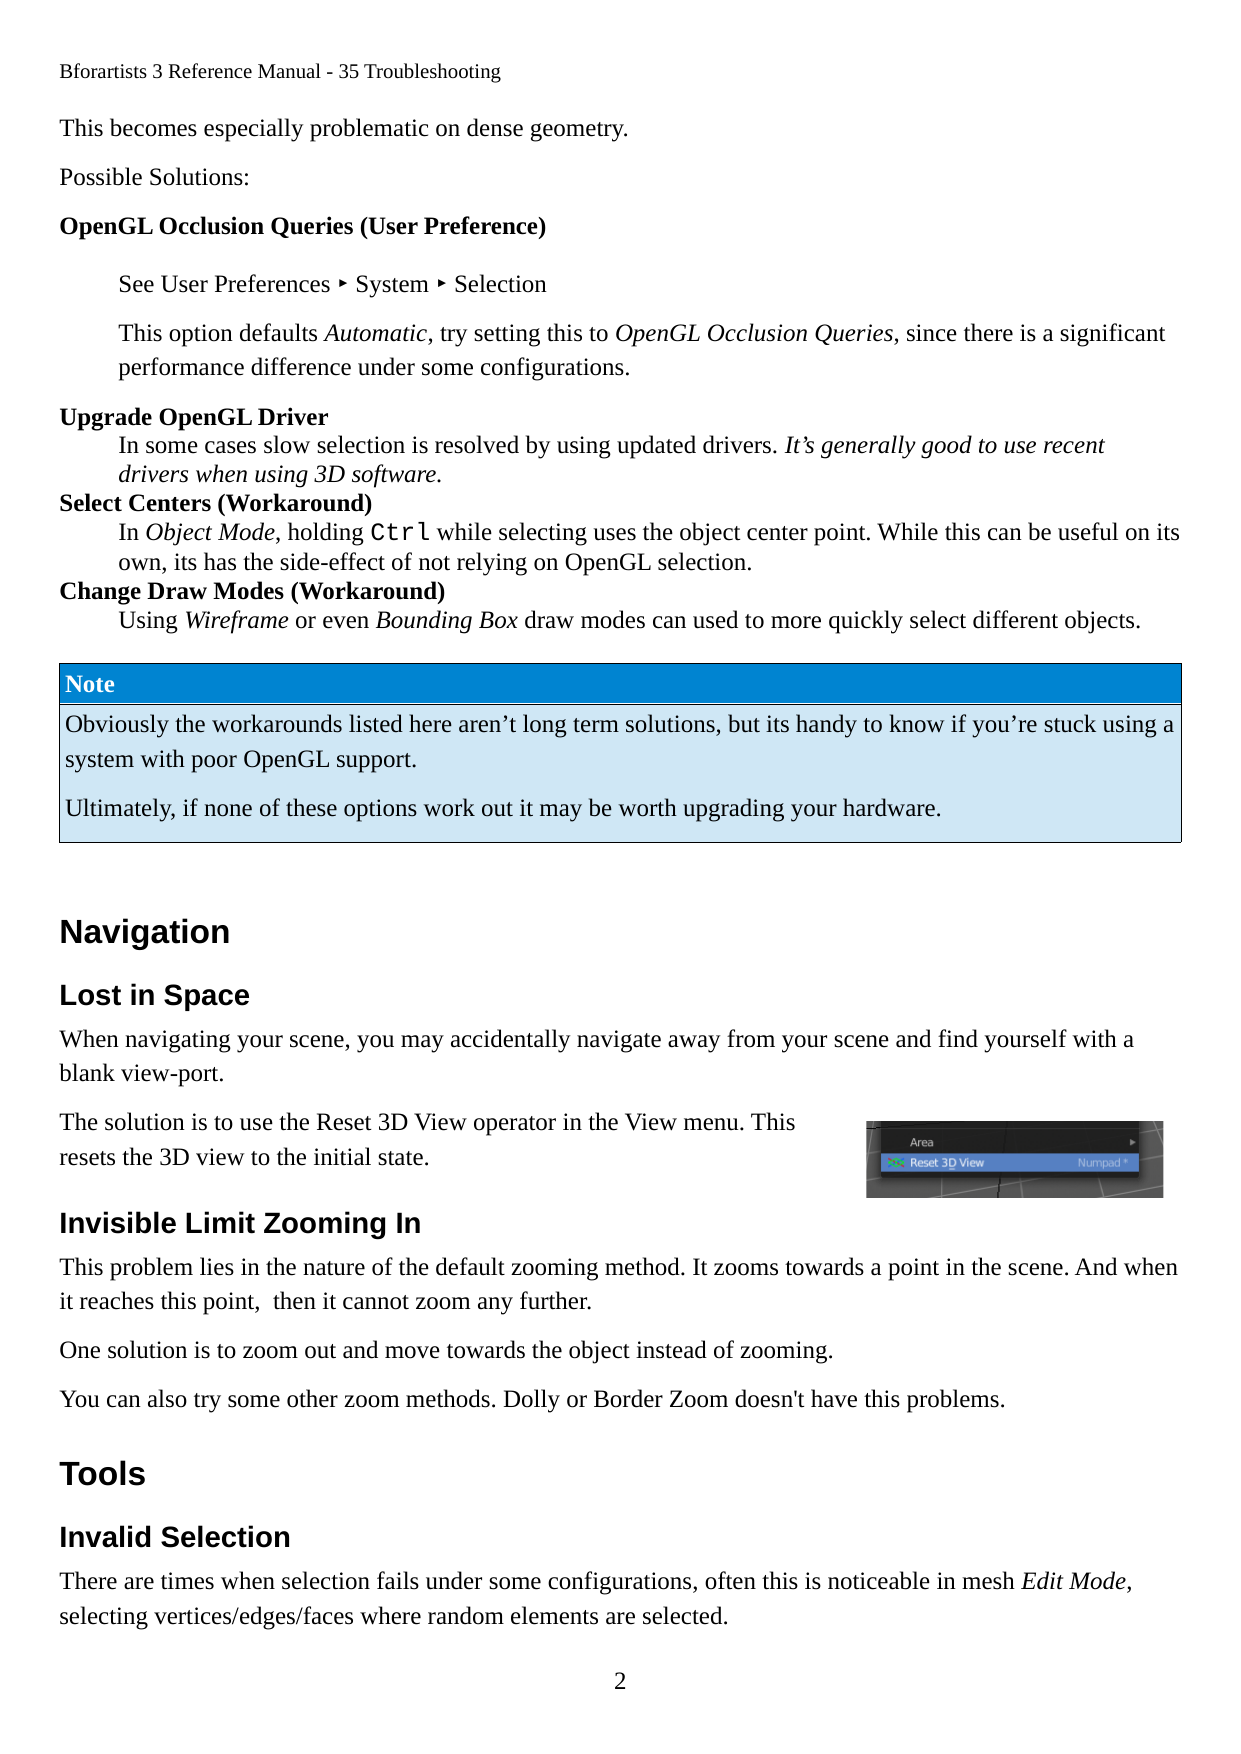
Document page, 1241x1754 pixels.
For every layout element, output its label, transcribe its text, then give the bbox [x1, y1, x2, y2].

text This becomes especially problematic on dense geometry. [59, 113, 1181, 141]
text One solution is to zoom out and move towards the object instead of zooming. [59, 1335, 1181, 1364]
subtitle Tools [59, 1454, 1181, 1493]
subtitle Invisible Limit Zooming In [59, 1206, 1181, 1239]
text Possible Solutions: [59, 162, 1181, 190]
list Using Wireframe or even Bounding Box draw modes can used to more quickly select different objects. [118, 605, 1181, 634]
text See User Preferences ‣ System ‣ Selection [118, 269, 1181, 298]
table_cell Obviously the workarounds listed here aren’t long term solutions, but its handy to know if you’re stuck using a system with poor OpenGL support. Ultimately, if none of these options work out it may be worth upgrading your hardware. [60, 705, 1181, 842]
text This problem lies in the nature of the default zooming method. It zooms towards a point in the scene. And when it reaches this point, then it cannot zoom any further. [59, 1252, 1181, 1315]
table_header Note [60, 664, 1181, 703]
subtitle Select Centers (Workaround) [59, 488, 1181, 517]
subtitle Invalid Selection [59, 1520, 1181, 1554]
picture [866, 1121, 1164, 1198]
text When navigating your scene, you may accidentally navigate away from your scene and find yourself with a blank view-port. [59, 1024, 1181, 1087]
list In some cases slow selection is resolved by using updated drivers. It’s generally good to use recent drivers when using 3D software. [118, 430, 1181, 488]
subtitle Upgrade OpenGL Driver [59, 402, 1181, 430]
subtitle Change Draw Modes (Workaround) [59, 576, 1181, 605]
subtitle OpenGL Occlusion Queries (User Preference) [59, 211, 1181, 239]
text The solution is to use the Reset 3D View operator in the View menu. This resets the 3D view to the initial state. [59, 1107, 1181, 1171]
subtitle Lost in Space [59, 978, 1181, 1011]
text This option defaults Automatic, try setting this to OpenGL Occlusion Queries, since there is a significant performance difference under some configurations. [118, 318, 1181, 381]
subtitle Navigation [59, 912, 1181, 951]
text There are times when selection fails under some configurations, often this is noticeable in mesh Edit Mode, selecting vertices/edges/faces where random elements are selected. [59, 1566, 1181, 1629]
list In Object Mode, holding Ctrl while selecting uses the object center point. While this can be useful on its own, its has the side-effect of not relying on OpenGL selection. [118, 517, 1181, 576]
text You can also try some other zoom methods. Dolly or Border Zoom doesn't have this problems. [59, 1384, 1181, 1413]
